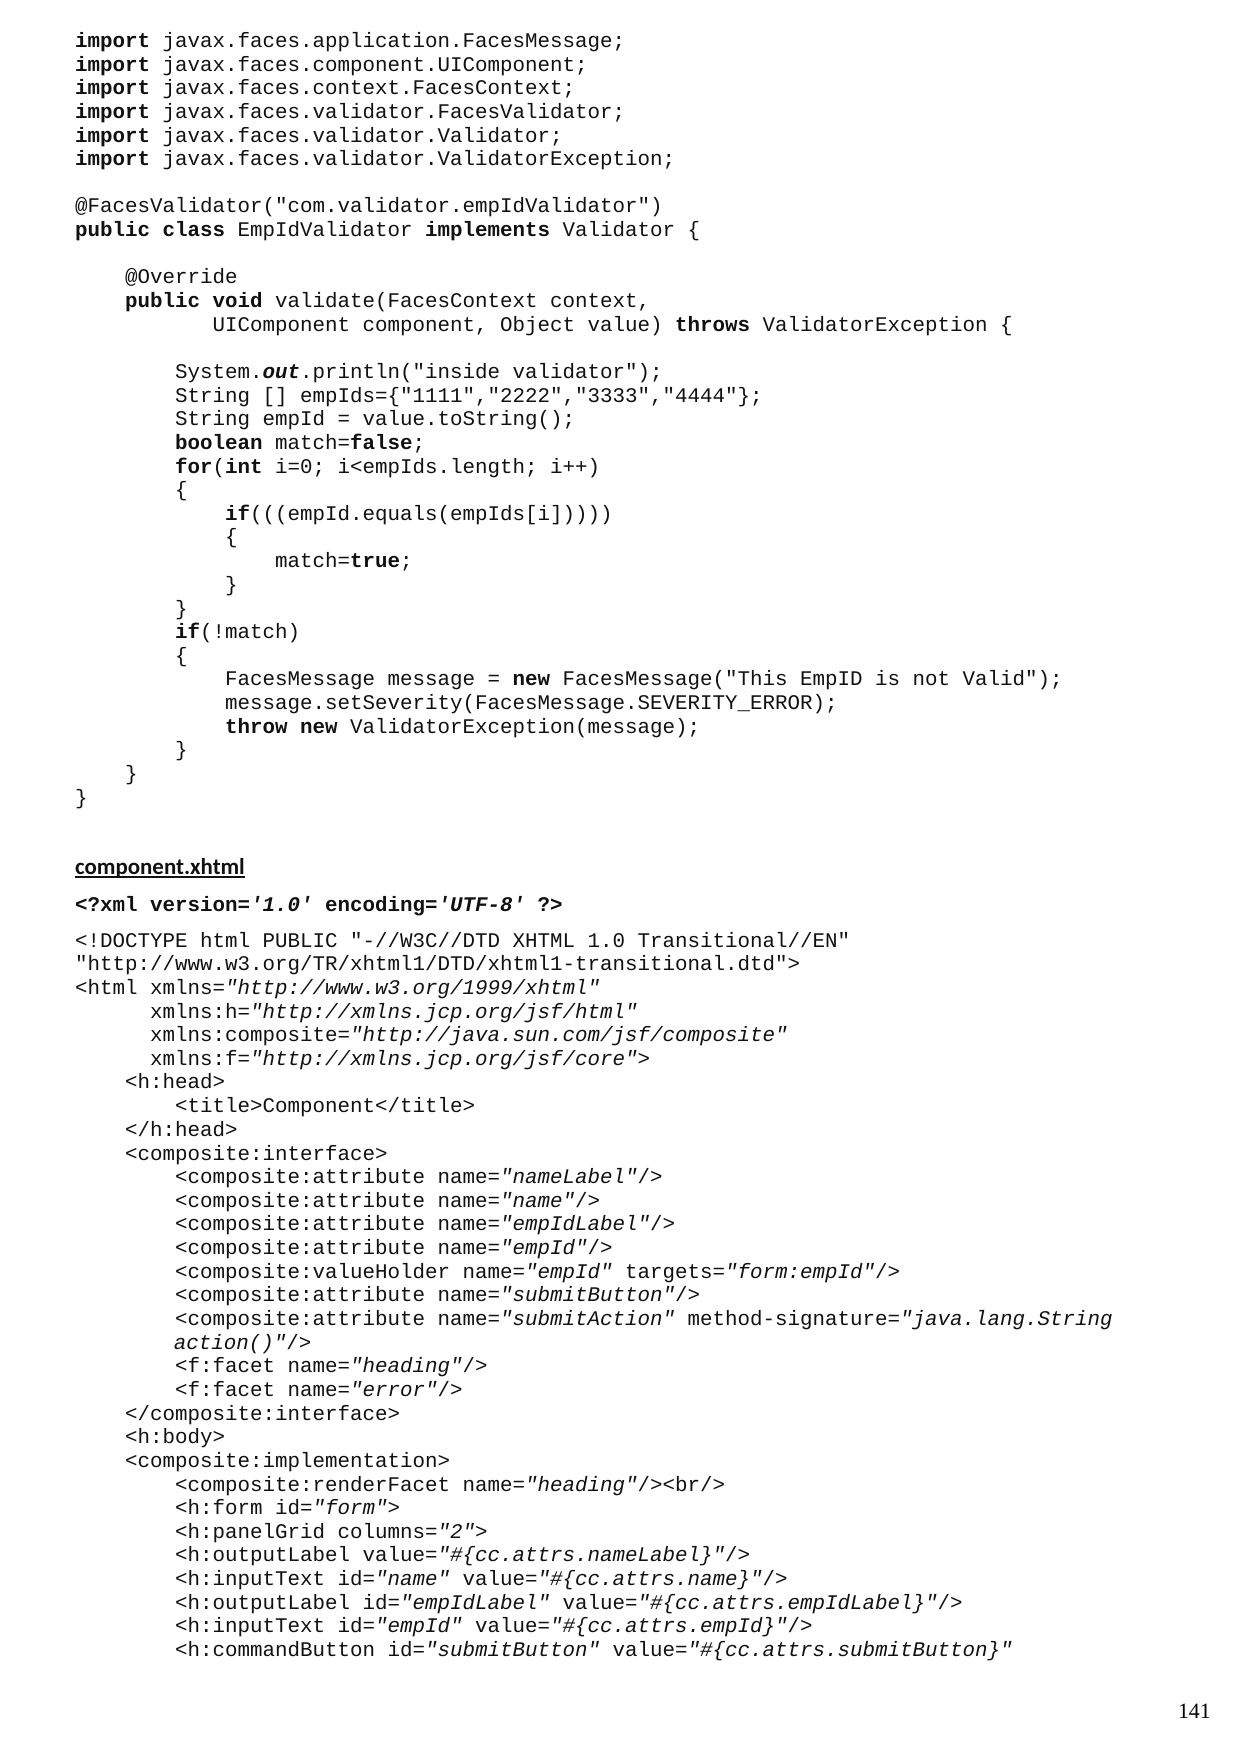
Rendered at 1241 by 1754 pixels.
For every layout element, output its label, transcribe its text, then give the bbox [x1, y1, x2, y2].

text } [75, 787, 1211, 810]
text match=true; [75, 550, 1211, 574]
text throw new ValidatorException(message); [75, 716, 1211, 739]
text <composite:attribute name="nameLabel"/> [75, 1166, 1211, 1190]
text <h:head> [75, 1072, 1211, 1095]
text <f:facet name="error"/> [75, 1379, 1211, 1403]
text <title>Component</title> [75, 1095, 1211, 1119]
text import javax.faces.application.FacesMessage; [75, 30, 1211, 54]
text { [75, 527, 1211, 550]
text <h:commandButton id="submitButton" value="#{cc.attrs.submitButton}" [75, 1639, 1211, 1663]
text public void validate(FacesContext context, [75, 290, 1211, 314]
text public class EmpIdValidator implements Validator { [75, 219, 1211, 243]
text String [] empIds={"1111","2222","3333","4444"}; [75, 385, 1211, 408]
text <f:facet name="heading"/> [75, 1355, 1211, 1379]
text UIComponent component, Object value) throws ValidatorException { [75, 314, 1211, 337]
text <composite:valueHolder name="empId" targets="form:empId"/> [75, 1261, 1211, 1284]
text <html xmlns="http://www.w3.org/1999/xhtml" [75, 977, 1211, 1001]
text <h:inputText id="empId" value="#{cc.attrs.empId}"/> [75, 1615, 1211, 1639]
text } [75, 597, 1211, 621]
text <h:inputText id="name" value="#{cc.attrs.name}"/> [75, 1568, 1211, 1592]
text <h:outputLabel id="empIdLabel" value="#{cc.attrs.empIdLabel}"/> [75, 1592, 1211, 1615]
text <composite:attribute name="submitAction" method-signature="java.lang.String action()"/> [75, 1308, 1211, 1355]
text import javax.faces.validator.ValidatorException; [75, 148, 1211, 172]
text System.out.println("inside validator"); [75, 361, 1211, 385]
text for(int i=0; i<empIds.length; i++) [75, 456, 1211, 479]
text <h:form id="form"> [75, 1497, 1211, 1521]
text if(((empId.equals(empIds[i])))) [75, 503, 1211, 527]
text import javax.faces.context.FacesContext; [75, 77, 1211, 101]
text </h:head> [75, 1119, 1211, 1142]
text boolean match=false; [75, 432, 1211, 456]
text <!DOCTYPE html PUBLIC "-//W3C//DTD XHTML 1.0 Transitional//EN" "http://www.w3.org/TR/xhtml1/DTD/xhtml1-transitional.dtd"> [75, 930, 1211, 977]
text <composite:attribute name="empId"/> [75, 1237, 1211, 1261]
text component.xhtml [75, 852, 1211, 880]
text { [75, 645, 1211, 668]
text FacesMessage message = new FacesMessage("This EmpID is not Valid"); [75, 668, 1211, 692]
text <composite:renderFacet name="heading"/><br/> [75, 1473, 1211, 1497]
text <?xml version='1.0' encoding='UTF-8' ?> [75, 894, 1211, 918]
text } [75, 763, 1211, 787]
text import javax.faces.validator.Validator; [75, 124, 1211, 148]
text xmlns:f="http://xmlns.jcp.org/jsf/core"> [75, 1048, 1211, 1072]
text <composite:attribute name="submitButton"/> [75, 1284, 1211, 1308]
text message.setSeverity(FacesMessage.SEVERITY_ERROR); [75, 692, 1211, 716]
text <composite:attribute name="name"/> [75, 1190, 1211, 1213]
text xmlns:h="http://xmlns.jcp.org/jsf/html" [75, 1001, 1211, 1024]
text import javax.faces.component.UIComponent; [75, 54, 1211, 77]
text xmlns:composite="http://java.sun.com/jsf/composite" [75, 1024, 1211, 1048]
text <composite:attribute name="empIdLabel"/> [75, 1213, 1211, 1237]
text <composite:implementation> [75, 1450, 1211, 1473]
text @Override [75, 266, 1211, 290]
text <composite:interface> [75, 1142, 1211, 1166]
text { [75, 479, 1211, 503]
text String empId = value.toString(); [75, 408, 1211, 432]
text } [75, 574, 1211, 597]
text import javax.faces.validator.FacesValidator; [75, 101, 1211, 124]
text <h:body> [75, 1426, 1211, 1450]
text if(!match) [75, 621, 1211, 645]
text </composite:interface> [75, 1403, 1211, 1426]
text @FacesValidator("com.validator.empIdValidator") [75, 196, 1211, 219]
text <h:outputLabel value="#{cc.attrs.nameLabel}"/> [75, 1544, 1211, 1568]
text } [75, 739, 1211, 763]
text <h:panelGrid columns="2"> [75, 1521, 1211, 1544]
